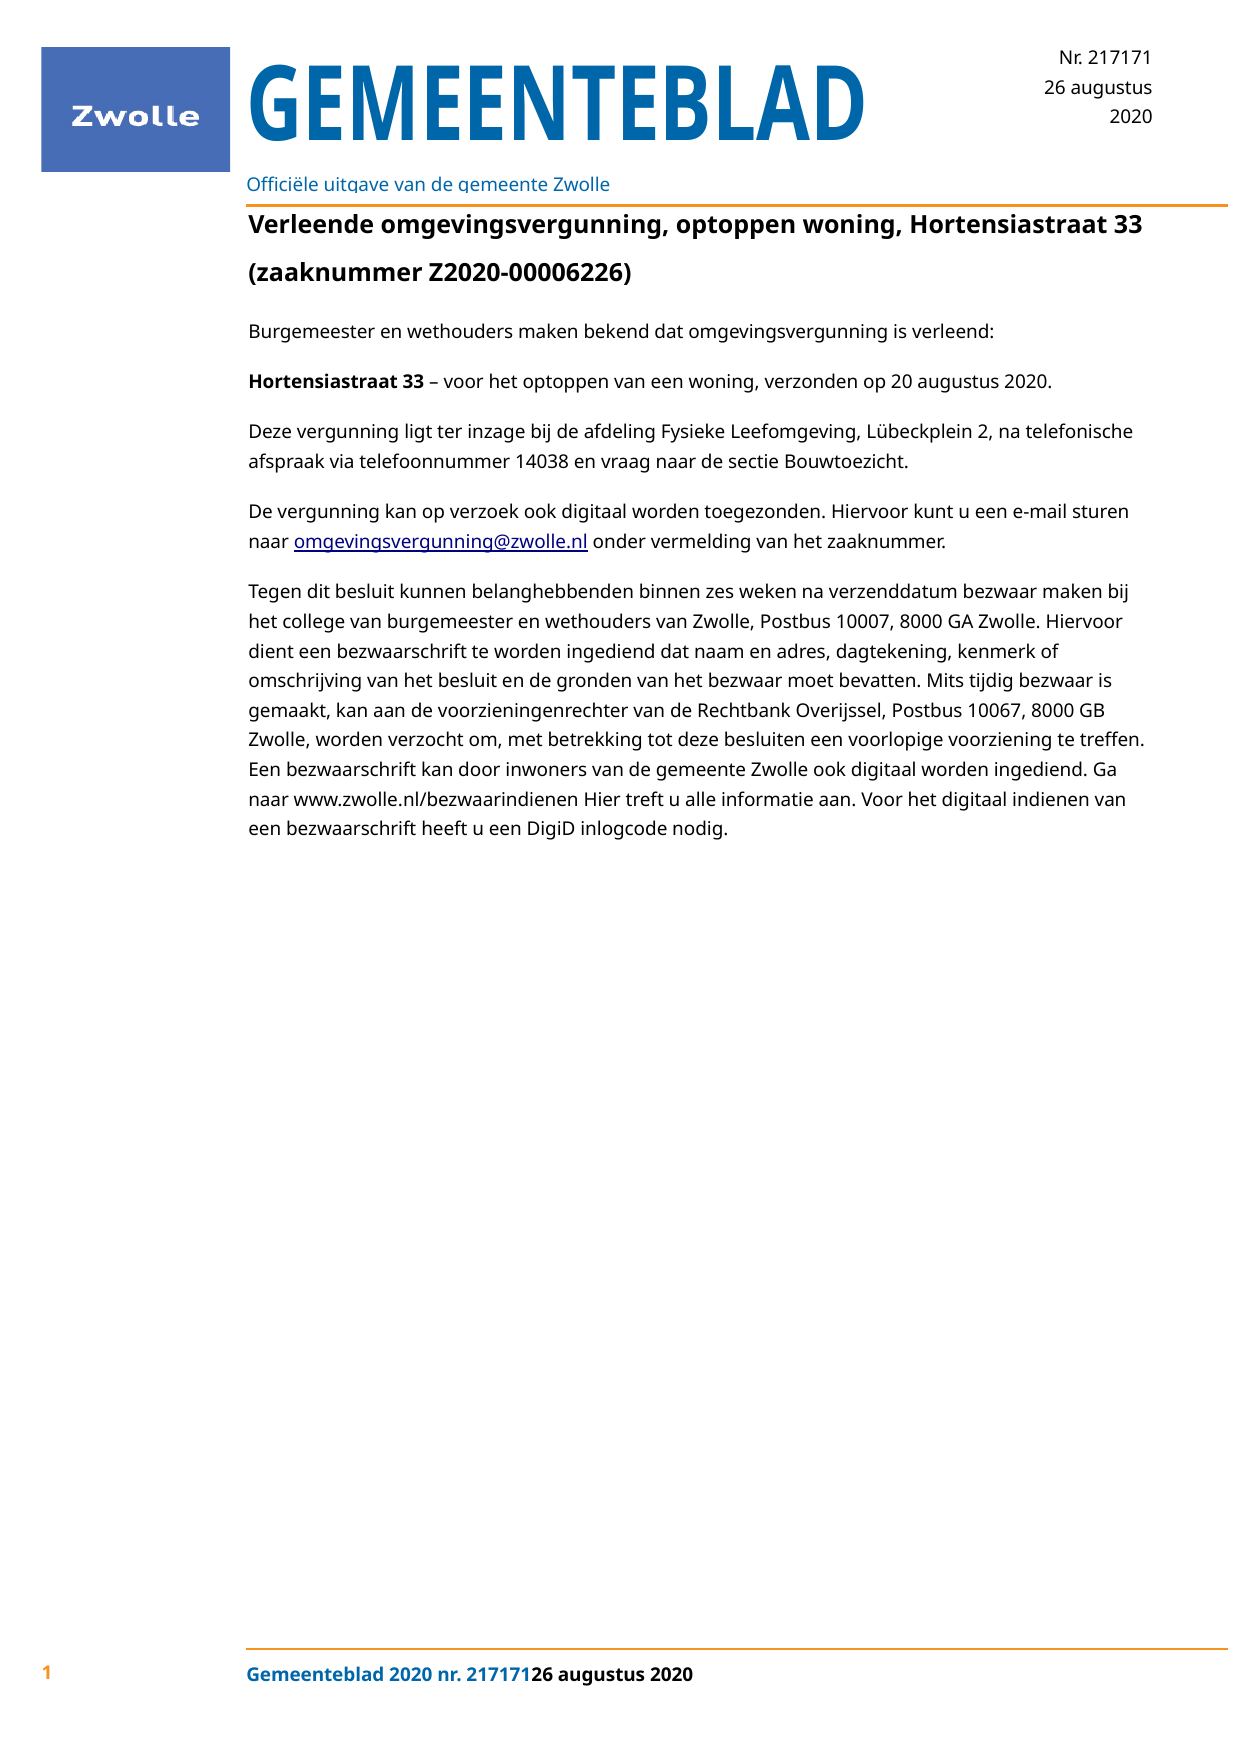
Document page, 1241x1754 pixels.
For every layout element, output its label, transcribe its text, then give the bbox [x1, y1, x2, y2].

text Tegen dit besluit kunnen belanghebbenden binnen zes weken na verzenddatum bezwaar maken bij het college van burgemeester en wethouders van Zwolle, Postbus 10007, 8000 GA Zwolle. Hiervoor dient een bezwaarschrift te worden ingediend dat naam en adres, dagtekening, kenmerk of omschrijving van het besluit en de gronden van het bezwaar moet bevatten. Mits tijdig bezwaar is gemaakt, kan aan de voorzieningenrechter van de Rechtbank Overijssel, Postbus 10067, 8000 GB Zwolle, worden verzocht om, met betrekking tot deze besluiten een voorlopige voorziening te treffen. Een bezwaarschrift kan door inwoners van de gemeente Zwolle ook digitaal worden ingediend. Ga naar www.zwolle.nl/bezwaarindienen Hier treft u alle informatie aan. Voor het digitaal indienen van een bezwaarschrift heeft u een DigiD inlogcode nodig. [248, 579, 1152, 841]
text Hortensiastraat 33 – voor het optoppen van een woning, verzonden op 20 augustus 2020. [248, 368, 1152, 394]
text Verleende omgevingsvergunning, optoppen woning, Hortensiastraat 33 (zaaknummer Z2020-00006226) [248, 207, 1152, 288]
picture [41, 47, 231, 172]
text Burgemeester en wethouders maken bekend dat omgevingsvergunning is verleend: [248, 318, 1152, 344]
text Deze vergunning ligt ter inzage bij de afdeling Fysieke Leefomgeving, Lübeckplein 2, na telefonische afspraak via telefoonnummer 14038 en vraag naar de sectie Bouwtoezicht. [248, 419, 1152, 474]
text De vergunning kan op verzoek ook digitaal worden toegezonden. Hiervoor kunt u een e-mail sturen naar omgevingsvergunning@zwolle.nl onder vermelding van het zaaknummer. [248, 499, 1152, 554]
